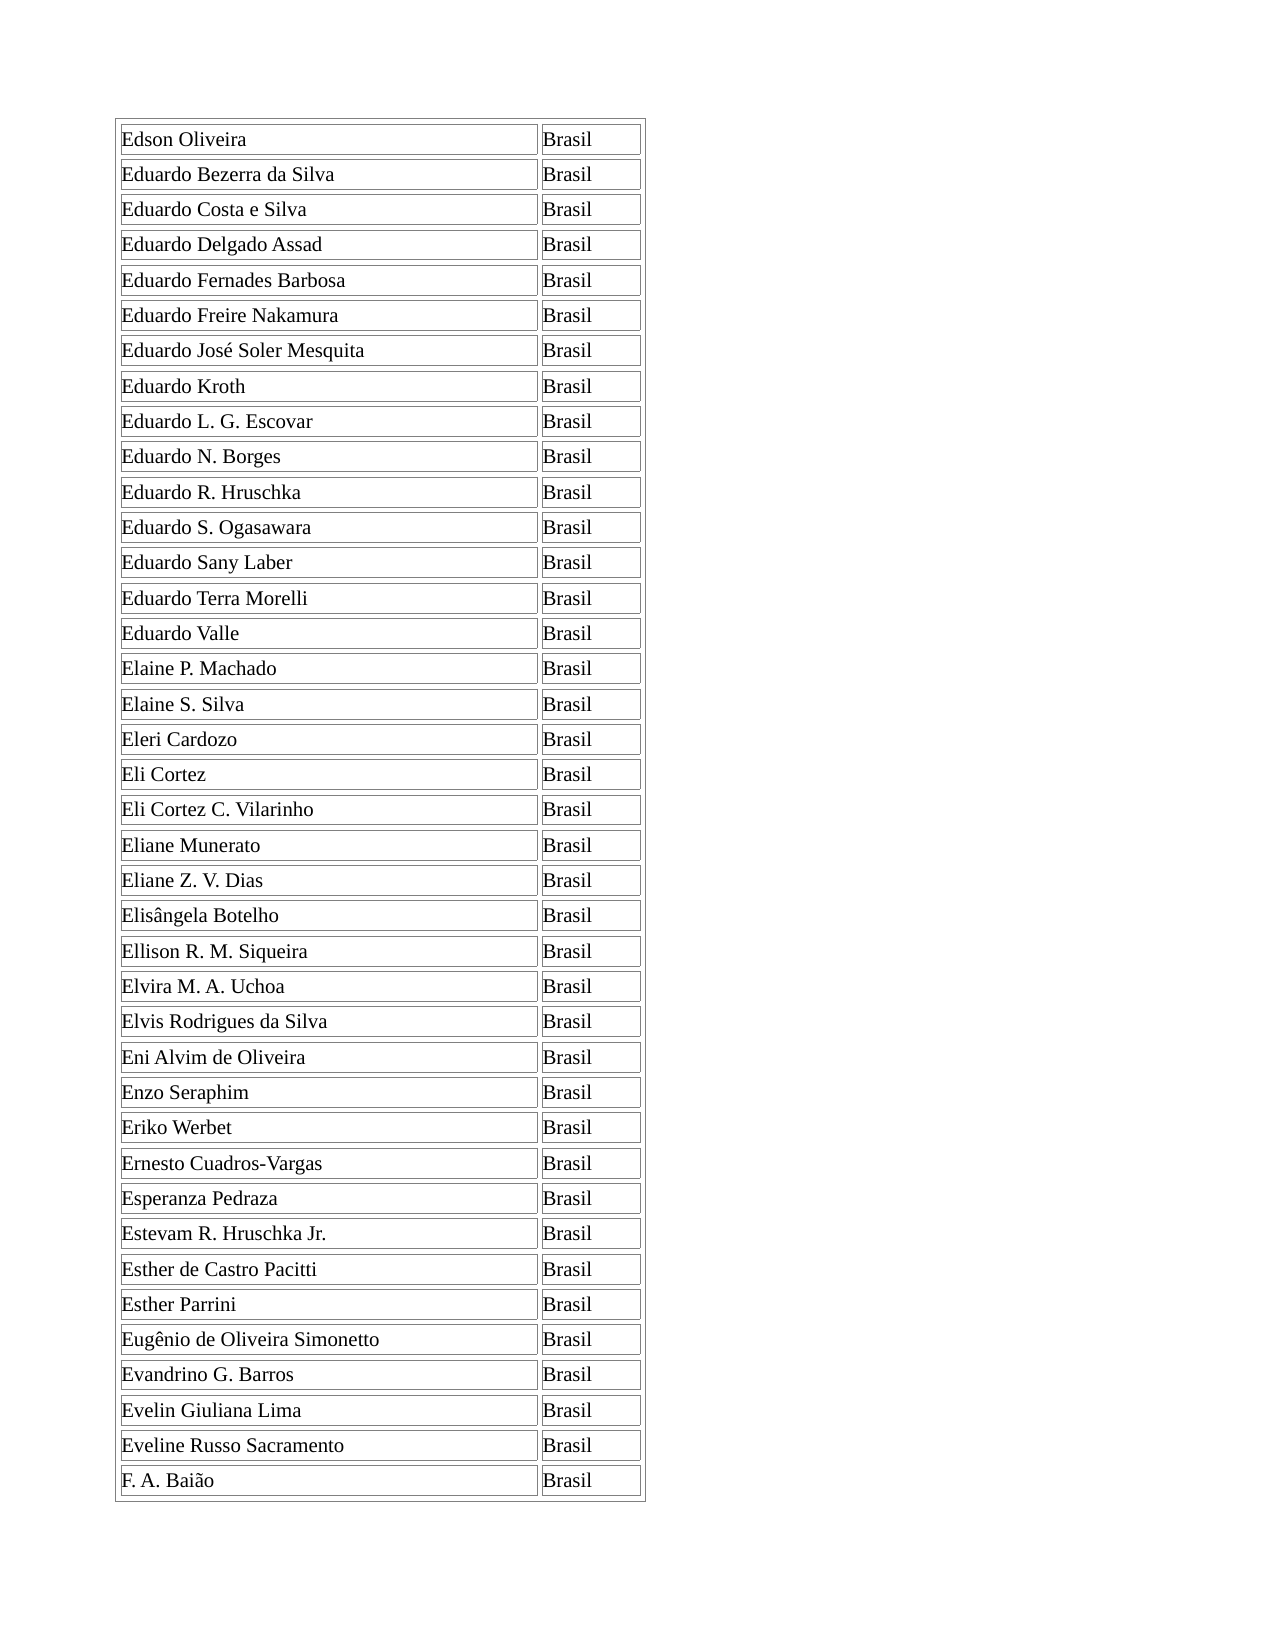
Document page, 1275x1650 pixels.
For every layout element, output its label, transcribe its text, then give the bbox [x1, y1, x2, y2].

table_cell Elisângela Botelho [118, 895, 539, 930]
table_cell Edson Oliveira [118, 119, 539, 153]
table_cell Brasil [539, 1460, 643, 1495]
table_cell Brasil [539, 1319, 643, 1354]
table_cell Elvira M. A. Uchoa [118, 966, 539, 1001]
table_cell Brasil [539, 1107, 643, 1142]
table_cell Eleri Cardozo [118, 719, 539, 754]
table_cell Brasil [539, 860, 643, 895]
table_cell Eli Cortez C. Vilarinho [118, 789, 539, 824]
table_cell Evelin Giuliana Lima [118, 1389, 539, 1425]
table_cell Brasil [539, 365, 643, 401]
table_cell Elvis Rodrigues da Silva [118, 1001, 539, 1036]
table_cell Brasil [539, 1072, 643, 1107]
table_cell Ernesto Cuadros-Vargas [118, 1142, 539, 1177]
table_cell Eduardo Sany Laber [118, 542, 539, 577]
table_cell Eliane Z. V. Dias [118, 860, 539, 895]
table_cell Brasil [539, 895, 643, 930]
table_cell Brasil [539, 1354, 643, 1389]
table_cell Eriko Werbet [118, 1107, 539, 1142]
table_cell Esther de Castro Pacitti [118, 1248, 539, 1283]
table_cell Brasil [539, 1248, 643, 1283]
table_cell Eduardo José Soler Mesquita [118, 330, 539, 365]
table_cell Eduardo R. Hruschka [118, 471, 539, 507]
table_cell Brasil [539, 295, 643, 330]
table_cell Estevam R. Hruschka Jr. [118, 1213, 539, 1248]
table_cell Brasil [539, 1389, 643, 1425]
table_cell Brasil [539, 1425, 643, 1460]
table_cell Elaine P. Machado [118, 648, 539, 683]
table_cell F. A. Baião [118, 1460, 539, 1495]
table_cell Brasil [539, 542, 643, 577]
table_cell Eduardo Costa e Silva [118, 189, 539, 224]
table_cell Eni Alvim de Oliveira [118, 1036, 539, 1072]
table_cell Brasil [539, 683, 643, 718]
table_cell Elaine S. Silva [118, 683, 539, 718]
table_cell Esperanza Pedraza [118, 1178, 539, 1213]
table_cell Brasil [539, 259, 643, 295]
table_cell Brasil [539, 401, 643, 436]
table_cell Eduardo S. Ogasawara [118, 507, 539, 542]
table_cell Brasil [539, 1142, 643, 1177]
table_cell Brasil [539, 1001, 643, 1036]
table_cell Eduardo Delgado Assad [118, 224, 539, 259]
table_cell Brasil [539, 154, 643, 189]
table_cell Brasil [539, 613, 643, 648]
table_cell Eliane Munerato [118, 824, 539, 860]
table_cell Eduardo Terra Morelli [118, 577, 539, 612]
table_cell Brasil [539, 1178, 643, 1213]
table_cell Brasil [539, 224, 643, 259]
table_cell Brasil [539, 1284, 643, 1319]
table_cell Eveline Russo Sacramento [118, 1425, 539, 1460]
table_cell Enzo Seraphim [118, 1072, 539, 1107]
table_cell Brasil [539, 966, 643, 1001]
table_cell Ellison R. M. Siqueira [118, 930, 539, 966]
table_cell Brasil [539, 789, 643, 824]
table_cell Brasil [539, 577, 643, 612]
table_cell Brasil [539, 1036, 643, 1072]
table_cell Brasil [539, 119, 643, 153]
table_cell Eduardo Valle [118, 613, 539, 648]
table_cell Brasil [539, 648, 643, 683]
table_cell Eduardo Kroth [118, 365, 539, 401]
table_cell Eduardo Freire Nakamura [118, 295, 539, 330]
table_cell Eugênio de Oliveira Simonetto [118, 1319, 539, 1354]
table_cell Eduardo L. G. Escovar [118, 401, 539, 436]
table_cell Eduardo Bezerra da Silva [118, 154, 539, 189]
table_cell Eduardo N. Borges [118, 436, 539, 471]
table_cell Brasil [539, 930, 643, 966]
table_cell Esther Parrini [118, 1284, 539, 1319]
table_cell Evandrino G. Barros [118, 1354, 539, 1389]
table_cell Brasil [539, 330, 643, 365]
table_cell Brasil [539, 507, 643, 542]
table_cell Brasil [539, 824, 643, 860]
table_cell Brasil [539, 754, 643, 789]
table_cell Brasil [539, 1213, 643, 1248]
table_cell Brasil [539, 189, 643, 224]
table_cell Eduardo Fernades Barbosa [118, 259, 539, 295]
table_cell Brasil [539, 719, 643, 754]
table_cell Brasil [539, 436, 643, 471]
table_cell Eli Cortez [118, 754, 539, 789]
table_cell Brasil [539, 471, 643, 507]
